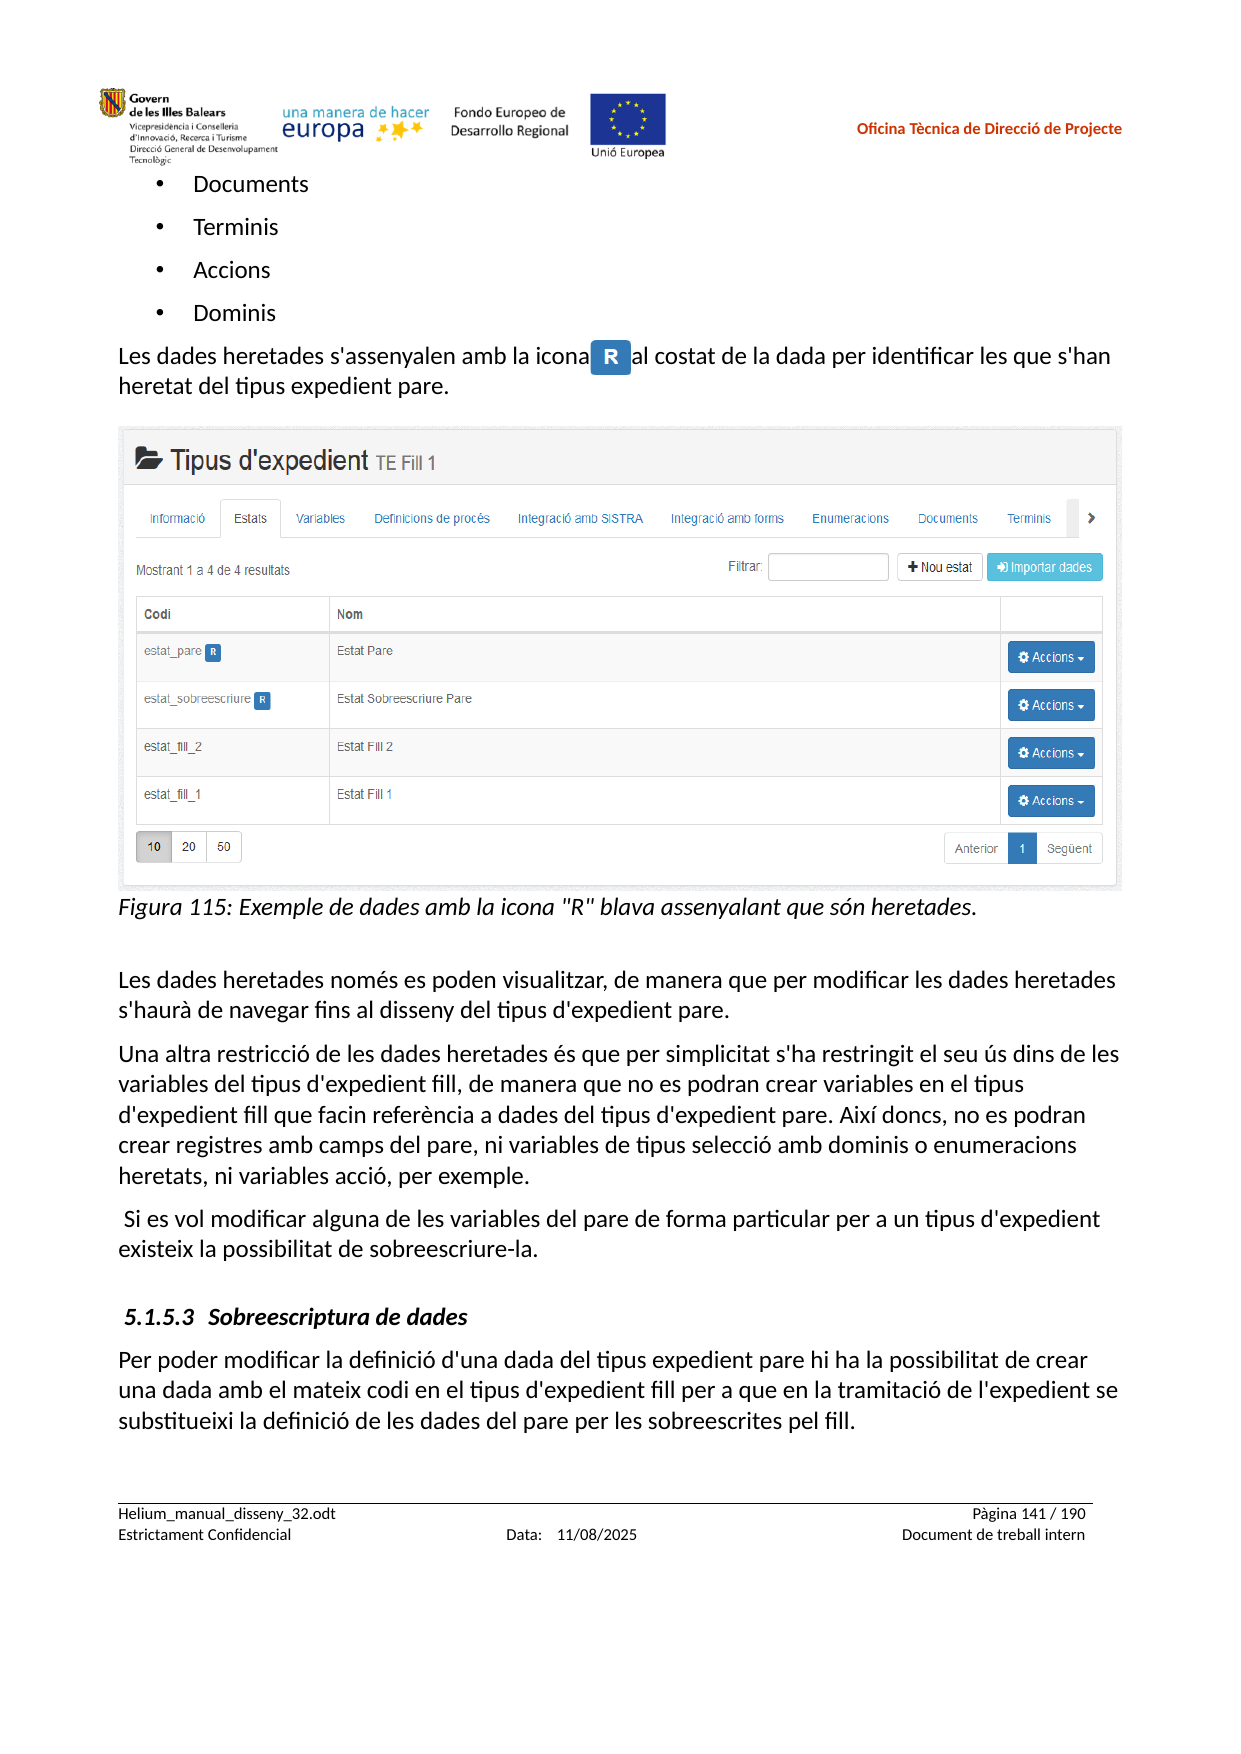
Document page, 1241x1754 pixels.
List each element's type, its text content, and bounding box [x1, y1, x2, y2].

picture [590, 340, 631, 375]
list Dominis [156, 297, 1122, 327]
list Accions [156, 254, 1122, 284]
subtitle Sobreescriptura de dades [118, 1301, 1122, 1332]
text Les dades heretades només es poden visualitzar, de manera que per modificar les dades heretades s'haurà de navegar fins al disseny del tipus d'expedient pare. [118, 964, 1122, 1025]
text Les dades heretades s'assenyalen amb la icona al costat de la dada per identificar les que s'han heretat del tipus expedient pare. [118, 340, 1122, 401]
text Una altra restricció de les dades heretades és que per simplicitat s'ha restringit el seu ús dins de les variables del tipus d'expedient fill, de manera que no es podran crear variables en el tipus d'expedient fill que facin referència a dades del tipus d'expedient pare. Així doncs, no es podran crear registres amb camps del pare, ni variables de tipus selecció amb dominis o enumeracions heretats, ni variables acció, per exemple. [118, 1038, 1122, 1190]
list Documents [156, 168, 1122, 198]
text Figura 115: Exemple de dades amb la icona "R" blava assenyalant que són heretades. [118, 891, 1122, 921]
list Terminis [156, 211, 1122, 241]
text Per poder modificar la definició d'una dada del tipus expedient pare hi ha la possibilitat de crear una dada amb el mateix codi en el tipus d'expedient fill per a que en la tramitació de l'expedient se substitueixi la definició de les dades del pare per les sobreescrites pel fill. [118, 1344, 1122, 1436]
picture [99, 87, 668, 166]
text Si es vol modificar alguna de les variables del pare de forma particular per a un tipus d'expedient existeix la possibilitat de sobreescriure-la. [118, 1203, 1122, 1264]
